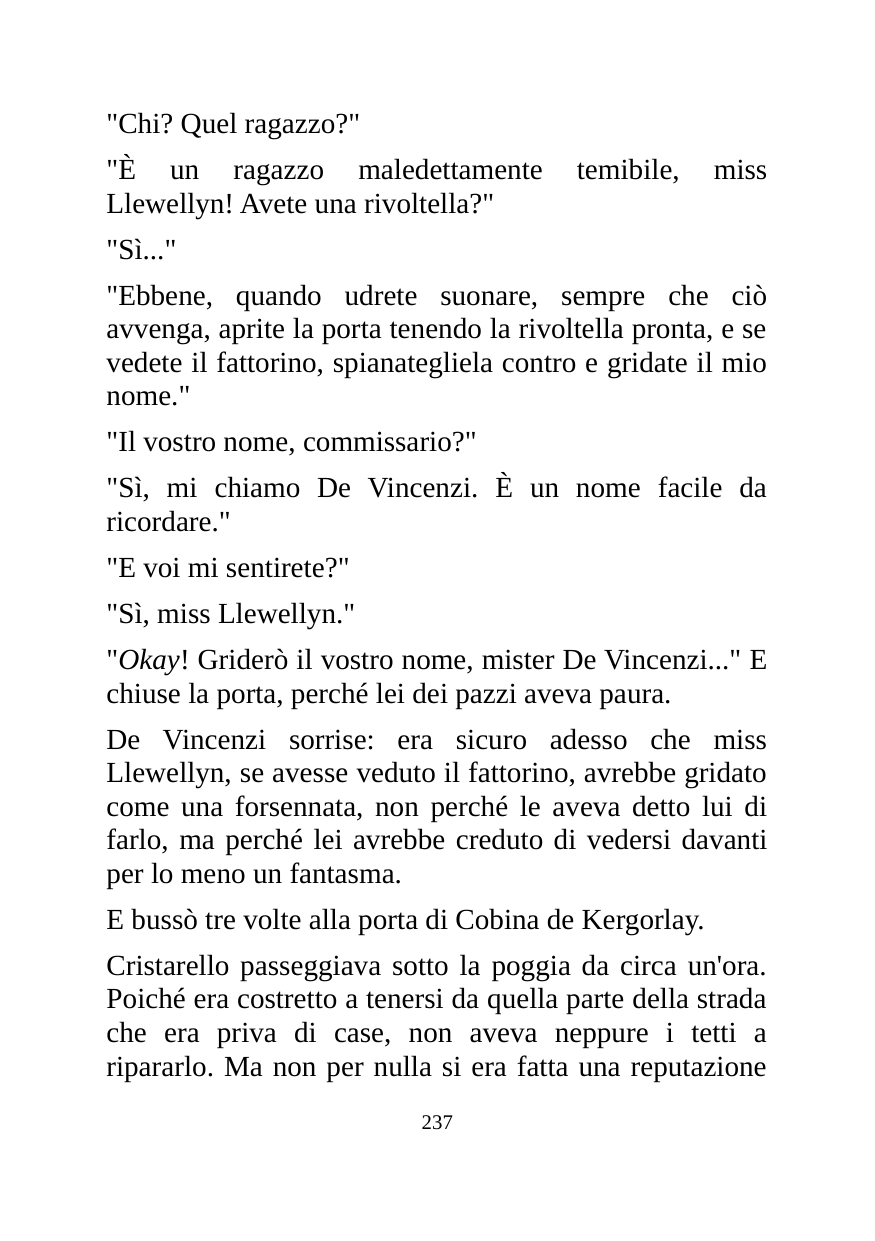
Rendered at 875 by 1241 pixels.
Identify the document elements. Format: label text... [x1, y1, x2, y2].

text Cristarello passeggiava sotto la poggia da circa un'ora. Poiché era costretto a tenersi da quella parte della strada che era priva di case, non aveva neppure i tetti a ripararlo. Ma non per nulla si era fatta una reputazione [106, 948, 768, 1082]
text "Sì, miss Llewellyn." [106, 596, 768, 630]
text "Okay! Griderò il vostro nome, mister De Vincenzi..." E chiuse la porta, perché lei dei pazzi aveva paura. [106, 642, 768, 709]
text "È un ragazzo maledettamente temibile, miss Llewellyn! Avete una rivoltella?" [106, 152, 768, 219]
text "E voi mi sentirete?" [106, 550, 768, 584]
text De Vincenzi sorrise: era sicuro adesso che miss Llewellyn, se avesse veduto il fattorino, avrebbe gridato come una forsennata, non perché le aveva detto lui di farlo, ma perché lei avrebbe creduto di vedersi davanti per lo meno un fantasma. [106, 722, 768, 889]
text "Ebbene, quando udrete suonare, sempre che ciò avvenga, aprite la porta tenendo la rivoltella pronta, e se vedete il fattorino, spianategliela contro e gridate il mio nome." [106, 278, 768, 412]
text "Chi? Quel ragazzo?" [106, 106, 768, 140]
text "Sì..." [106, 232, 768, 265]
text E bussò tre volte alla porta di Cobina de Kergorlay. [106, 902, 768, 936]
text "Il vostro nome, commissario?" [106, 424, 768, 458]
text "Sì, mi chiamo De Vincenzi. È un nome facile da ricordare." [106, 471, 768, 538]
